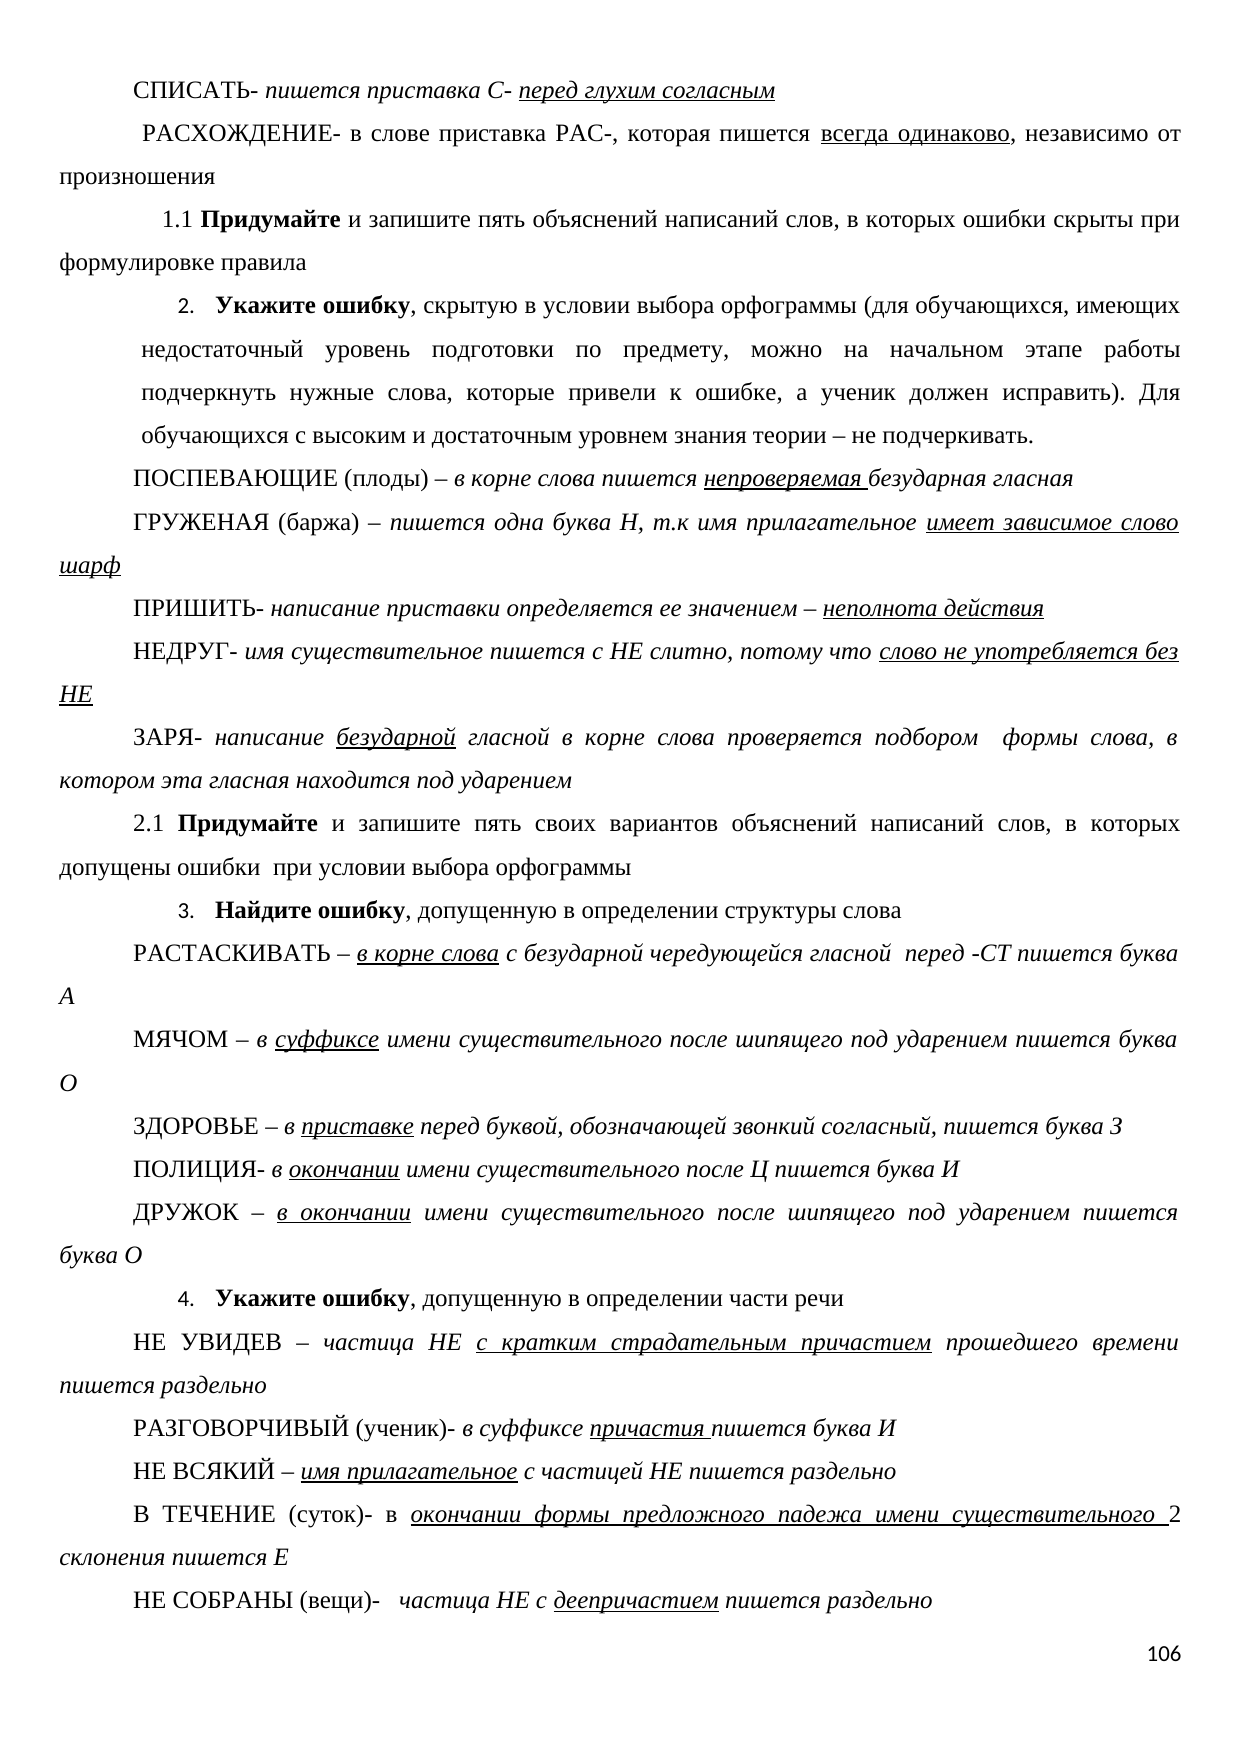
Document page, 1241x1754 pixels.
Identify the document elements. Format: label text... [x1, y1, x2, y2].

text ГРУЖЕНАЯ (баржа) – пишется одна буква Н, т.к имя прилагательное имеет зависимое слово шарф [59, 507, 1181, 578]
text РАСХОЖДЕНИЕ- в слове приставка РАС-, которая пишется всегда одинаково, независимо от произношения [59, 118, 1181, 190]
text ПРИШИТЬ- написание приставки определяется ее значением – неполнота действия [59, 593, 1181, 622]
text ПОЛИЦИЯ- в окончании имени существительного после Ц пишется буква И [59, 1154, 1181, 1183]
text НЕ СОБРАНЫ (вещи)- частица НЕ с деепричастием пишется раздельно [59, 1586, 1181, 1614]
text 1.1 Придумайте и запишите пять объяснений написаний слов, в которых ошибки скрыты при формулировке правила [59, 204, 1181, 276]
text ЗАРЯ- написание безударной гласной в корне слова проверяется подбором формы слова, в котором эта гласная находится под ударением [59, 722, 1181, 794]
text ПОСПЕВАЮЩИЕ (плоды) – в корне слова пишется непроверяемая безударная гласная [59, 463, 1181, 492]
text СПИСАТЬ- пишется приставка С- перед глухим согласным [59, 75, 1181, 104]
text НЕДРУГ- имя существительное пишется с НЕ слитно, потому что слово не употребляется без НЕ [59, 636, 1181, 708]
list Укажите ошибку, скрытую в условии выбора орфограммы (для обучающихся, имеющих недостаточный уровень подготовки по предмету, можно на начальном этапе работы подчеркнуть нужные слова, которые привели к ошибке, а ученик должен исправить). Для обучающихся с высоким и достаточным уровнем знания теории – не подчеркивать. [103, 291, 1181, 449]
text НЕ УВИДЕВ – частица НЕ с кратким страдательным причастием прошедшего времени пишется раздельно [59, 1327, 1181, 1399]
list Найдите ошибку, допущенную в определении структуры слова [103, 895, 1181, 924]
text РАЗГОВОРЧИВЫЙ (ученик)- в суффиксе причастия пишется буква И [59, 1413, 1181, 1442]
text ДРУЖОК – в окончании имени существительного после шипящего под ударением пишется буква О [59, 1197, 1181, 1269]
text В ТЕЧЕНИЕ (суток)- в окончании формы предложного падежа имени существительного 2 склонения пишется Е [59, 1499, 1181, 1571]
list Укажите ошибку, допущенную в определении части речи [103, 1283, 1181, 1312]
text РАСТАСКИВАТЬ – в корне слова с безударной чередующейся гласной перед -СТ пишется буква А [59, 938, 1181, 1010]
text ЗДОРОВЬЕ – в приставке перед буквой, обозначающей звонкий согласный, пишется буква З [59, 1111, 1181, 1139]
text 2.1 Придумайте и запишите пять своих вариантов объяснений написаний слов, в которых допущены ошибки при условии выбора орфограммы [59, 808, 1181, 880]
text НЕ ВСЯКИЙ – имя прилагательное с частицей НЕ пишется раздельно [59, 1456, 1181, 1485]
text МЯЧОМ – в суффиксе имени существительного после шипящего под ударением пишется буква О [59, 1024, 1181, 1096]
